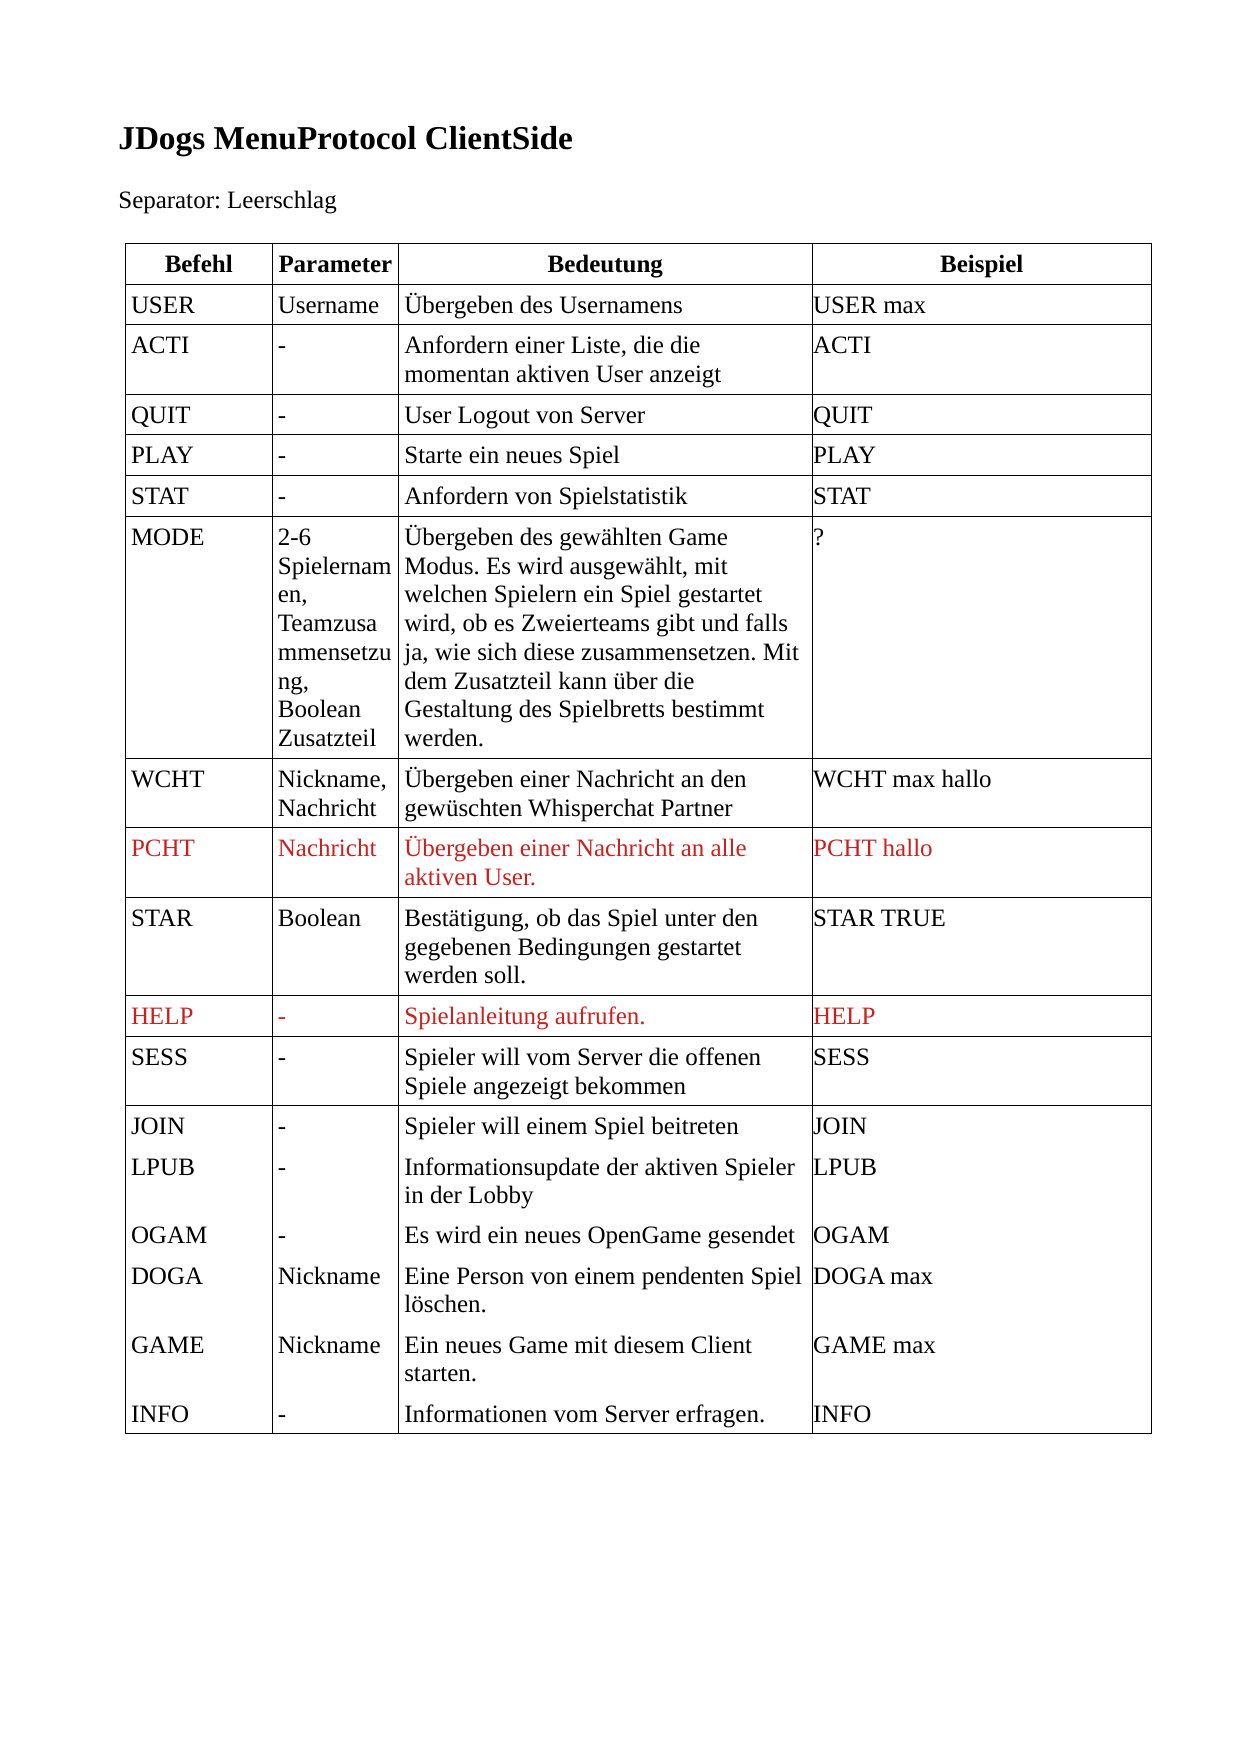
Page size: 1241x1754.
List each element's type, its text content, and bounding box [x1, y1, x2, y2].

text Separator: Leerschlag [118, 185, 1122, 214]
table_cell JOIN [126, 1106, 272, 1146]
table_cell QUIT [813, 395, 1151, 434]
table_cell Ein neues Game mit diesem Client starten. [399, 1324, 812, 1393]
table_header Bedeutung [399, 244, 812, 283]
table_cell INFO [126, 1393, 272, 1433]
table_cell Übergeben des Usernamens [399, 285, 812, 324]
table_cell - [273, 325, 398, 394]
table_cell - [273, 1215, 398, 1255]
table_cell ? [813, 517, 1151, 758]
table_cell OGAM [126, 1215, 272, 1255]
table_cell Eine Person von einem pendenten Spiel löschen. [399, 1255, 812, 1324]
table_cell USER max [813, 285, 1151, 324]
table_cell Boolean [273, 898, 398, 995]
table_cell Es wird ein neues OpenGame gesendet [399, 1215, 812, 1255]
table_cell - [273, 1146, 398, 1215]
table_cell STAT [126, 476, 272, 516]
table_cell JOIN [813, 1106, 1151, 1146]
table_cell LPUB [126, 1146, 272, 1215]
table_cell STAR TRUE [813, 898, 1151, 995]
table_cell DOGA max [813, 1255, 1151, 1324]
table_header Parameter [273, 244, 398, 283]
table_cell Informationen vom Server erfragen. [399, 1393, 812, 1433]
table_cell DOGA [126, 1255, 272, 1324]
table_cell Spielanleitung aufrufen. [399, 996, 812, 1036]
table_cell STAT [813, 476, 1151, 516]
table_header Befehl [126, 244, 272, 283]
table_cell ACTI [813, 325, 1151, 394]
table_cell Spieler will einem Spiel beitreten [399, 1106, 812, 1146]
table_cell Spieler will vom Server die offenen Spiele angezeigt bekommen [399, 1037, 812, 1105]
table_cell Nachricht [273, 828, 398, 897]
table_cell HELP [813, 996, 1151, 1036]
table_cell - [273, 1106, 398, 1146]
table_cell GAME [126, 1324, 272, 1393]
table_cell Übergeben des gewählten Game Modus. Es wird ausgewählt, mit welchen Spielern ein Spiel gestartet wird, ob es Zweierteams gibt und falls ja, wie sich diese zusammensetzen. Mit dem Zusatzteil kann über die Gestaltung des Spielbretts bestimmt werden. [399, 517, 812, 758]
table_cell - [273, 435, 398, 475]
table_cell SESS [126, 1037, 272, 1105]
table_cell Nickname [273, 1255, 398, 1324]
table_cell PCHT hallo [813, 828, 1151, 897]
table_cell User Logout von Server [399, 395, 812, 434]
table_cell LPUB [813, 1146, 1151, 1215]
table_cell QUIT [126, 395, 272, 434]
table_cell - [273, 996, 398, 1036]
table_cell ACTI [126, 325, 272, 394]
table_cell Bestätigung, ob das Spiel unter den gegebenen Bedingungen gestartet werden soll. [399, 898, 812, 995]
table_cell PCHT [126, 828, 272, 897]
table_cell OGAM [813, 1215, 1151, 1255]
table_cell - [273, 395, 398, 434]
table_header Beispiel [813, 244, 1151, 283]
table_cell - [273, 476, 398, 516]
table_cell PLAY [813, 435, 1151, 475]
table_cell - [273, 1393, 398, 1433]
text JDogs MenuProtocol ClientSide [118, 118, 1122, 156]
table_cell - [273, 1037, 398, 1105]
table_cell Nickname [273, 1324, 398, 1393]
table_cell Übergeben einer Nachricht an alle aktiven User. [399, 828, 812, 897]
table_cell Informationsupdate der aktiven Spieler in der Lobby [399, 1146, 812, 1215]
table_cell WCHT max hallo [813, 759, 1151, 827]
table_cell Anfordern von Spielstatistik [399, 476, 812, 516]
table_cell PLAY [126, 435, 272, 475]
table_cell MODE [126, 517, 272, 758]
table_cell USER [126, 285, 272, 324]
table_cell Anfordern einer Liste, die die momentan aktiven User anzeigt [399, 325, 812, 394]
table_cell Starte ein neues Spiel [399, 435, 812, 475]
table_cell Nickname, Nachricht [273, 759, 398, 827]
table_cell HELP [126, 996, 272, 1036]
table_cell GAME max [813, 1324, 1151, 1393]
table_cell WCHT [126, 759, 272, 827]
table_cell Übergeben einer Nachricht an den gewüschten Whisperchat Partner [399, 759, 812, 827]
table_cell STAR [126, 898, 272, 995]
table_cell INFO [813, 1393, 1151, 1433]
table_cell Username [273, 285, 398, 324]
table_cell 2-6 Spielernamen, Teamzusammensetzung, Boolean Zusatzteil [273, 517, 398, 758]
table_cell SESS [813, 1037, 1151, 1105]
